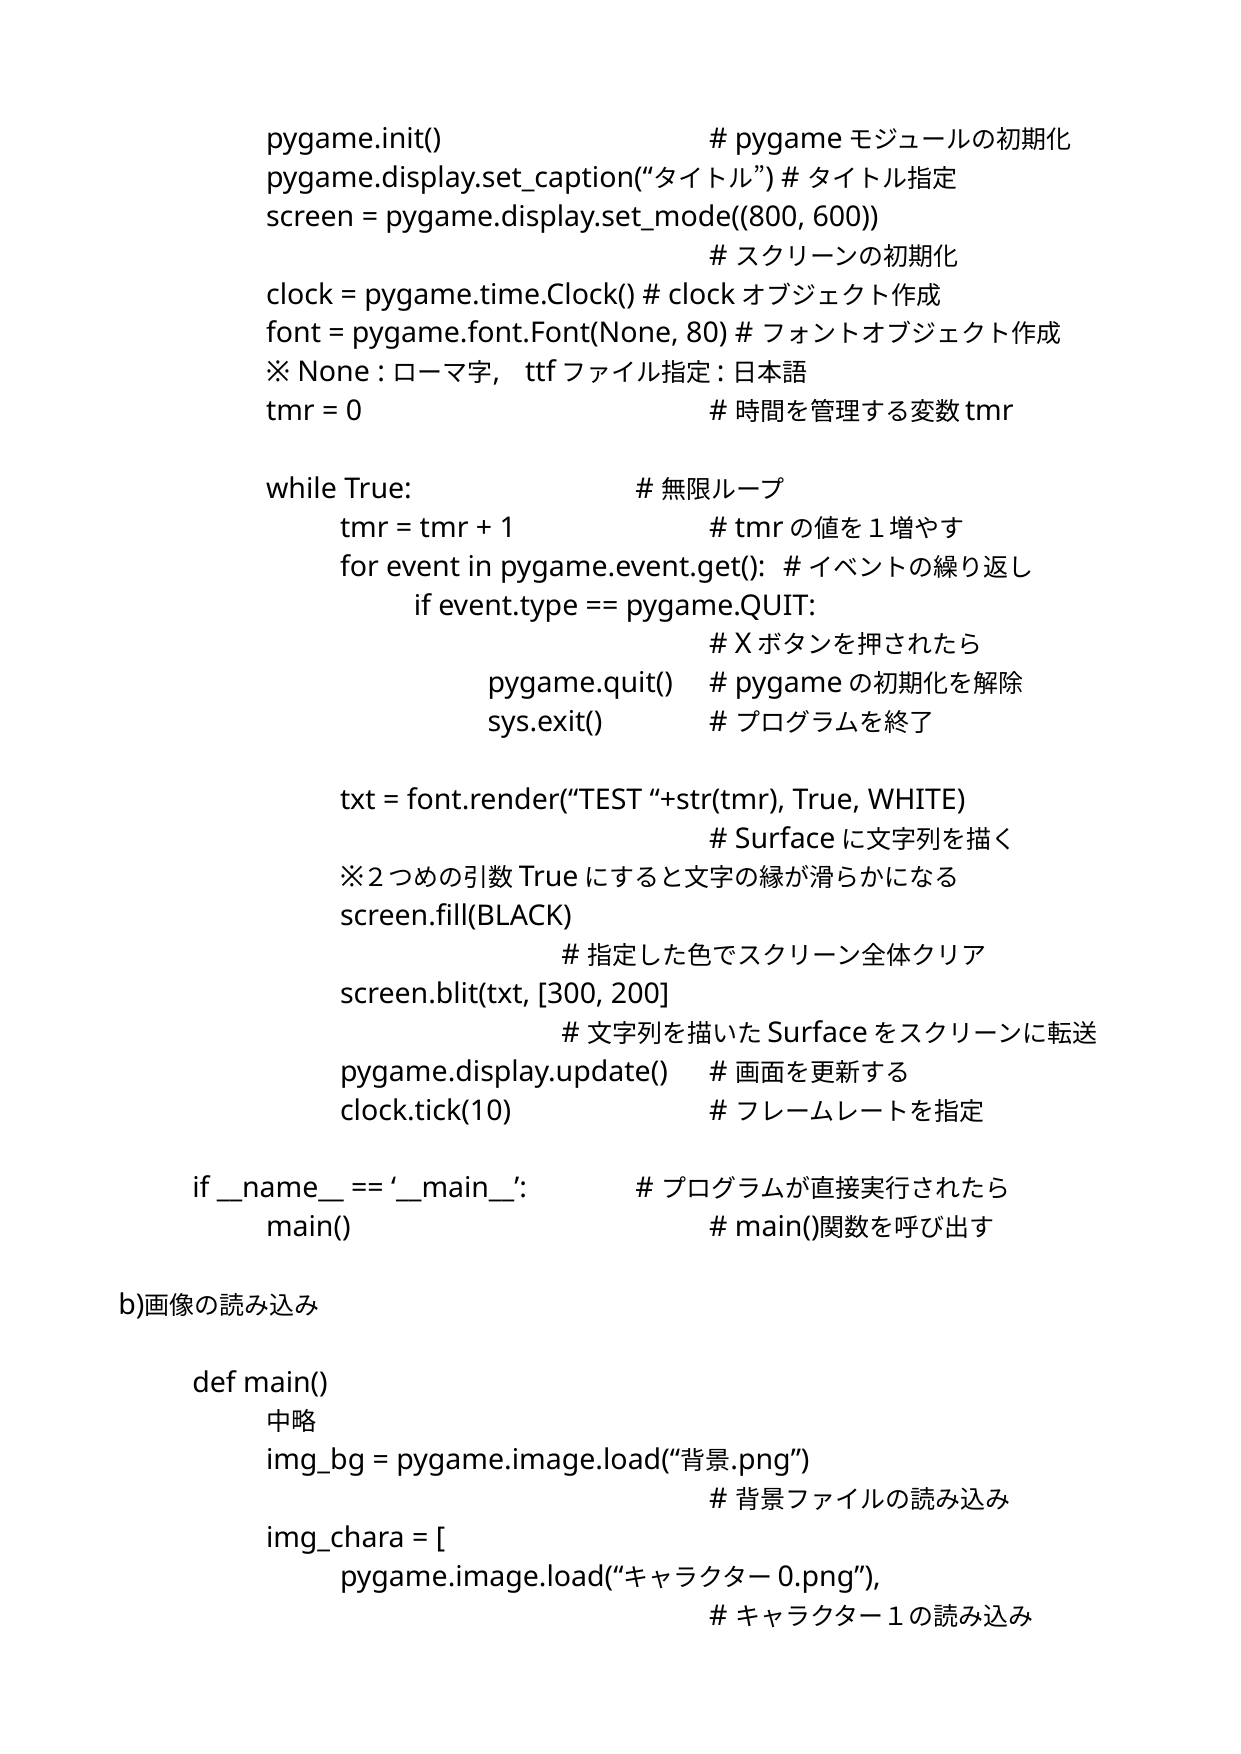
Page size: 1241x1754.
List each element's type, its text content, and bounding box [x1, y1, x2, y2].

text main() # main()関数を呼び出す [118, 1206, 1122, 1245]
text pygame.display.set_caption(“タイトル”) # タイトル指定 [118, 157, 1122, 196]
text txt = font.render(“TEST “+str(tmr), True, WHITE) [118, 779, 1122, 817]
text img_bg = pygame.image.load(“背景.png”) [118, 1439, 1122, 1478]
text font = pygame.font.Font(None, 80) # フォントオブジェクト作成 [118, 312, 1122, 351]
text if __name__ == ‘__main__’: # プログラムが直接実行されたら [118, 1167, 1122, 1206]
text clock = pygame.time.Clock() # clockオブジェクト作成 [118, 273, 1122, 312]
text def main() [118, 1361, 1122, 1400]
text # キャラクター１の読み込み [118, 1594, 1122, 1633]
text # Surfaceに文字列を描く [118, 817, 1122, 856]
text ※ None : ローマ字, ttfファイル指定 : 日本語 [118, 351, 1122, 390]
text pygame.display.update() # 画面を更新する [118, 1051, 1122, 1089]
text b)画像の読み込み [118, 1284, 1122, 1323]
text sys.exit() # プログラムを終了 [118, 701, 1122, 740]
text screen.fill(BLACK) [118, 895, 1122, 934]
text screen.blit(txt, [300, 200] [118, 973, 1122, 1012]
text if event.type == pygame.QUIT: [118, 584, 1122, 623]
text pygame.init() # pygameモジュールの初期化 [118, 118, 1122, 157]
text for event in pygame.event.get(): # イベントの繰り返し [118, 546, 1122, 584]
text # 指定した色でスクリーン全体クリア [118, 934, 1122, 973]
text pygame.image.load(“キャラクター0.png”), [118, 1556, 1122, 1594]
text 中略 [118, 1400, 1122, 1439]
text # 文字列を描いたSurfaceをスクリーンに転送 [118, 1012, 1122, 1051]
text tmr = tmr + 1 # tmrの値を１増やす [118, 507, 1122, 546]
text img_chara = [ [118, 1517, 1122, 1556]
text # スクリーンの初期化 [118, 235, 1122, 273]
text while True: # 無限ループ [118, 468, 1122, 507]
text # 背景ファイルの読み込み [118, 1478, 1122, 1517]
text tmr = 0 # 時間を管理する変数tmr [118, 390, 1122, 429]
text # Xボタンを押されたら [118, 623, 1122, 662]
text pygame.quit() # pygameの初期化を解除 [118, 662, 1122, 701]
text clock.tick(10) # フレームレートを指定 [118, 1089, 1122, 1128]
text screen = pygame.display.set_mode((800, 600)) [118, 196, 1122, 235]
text ※２つめの引数Trueにすると文字の縁が滑らかになる [118, 856, 1122, 895]
